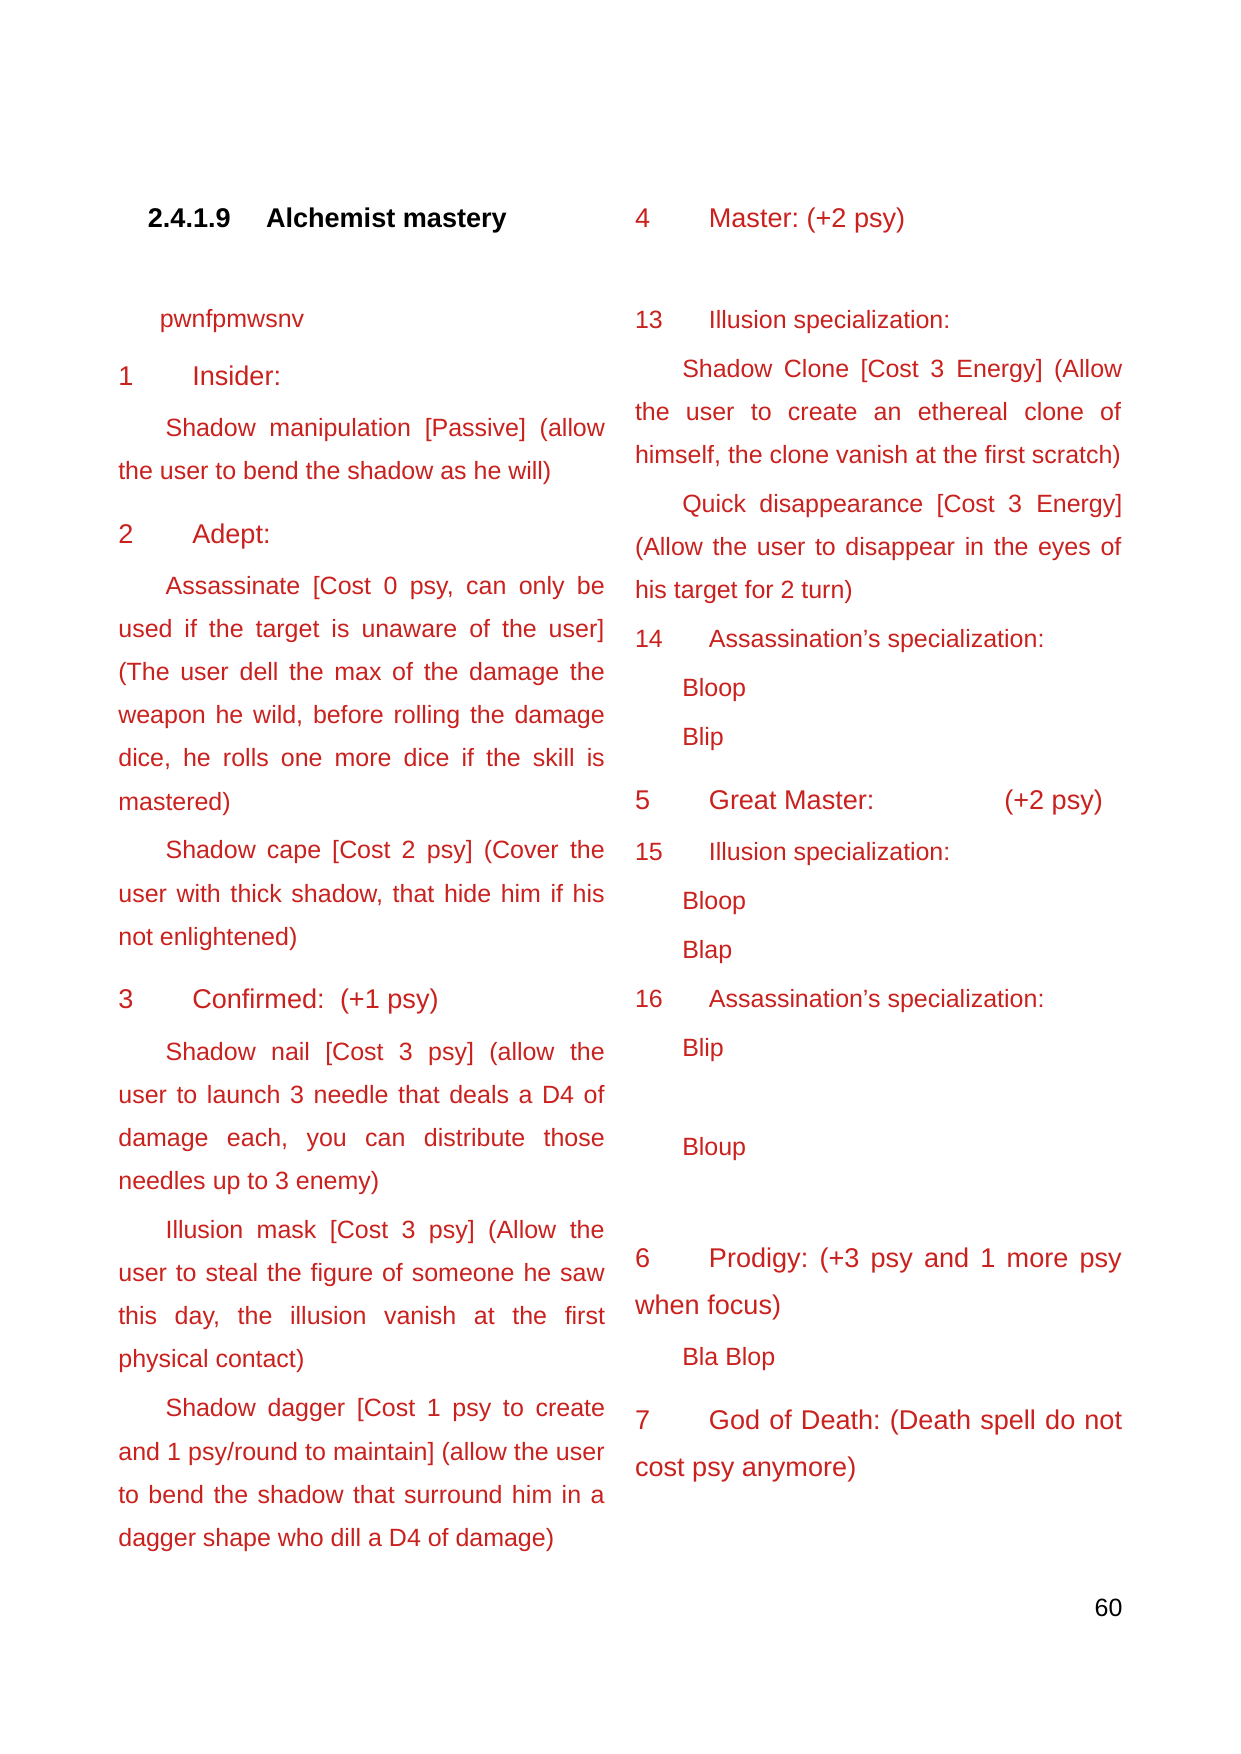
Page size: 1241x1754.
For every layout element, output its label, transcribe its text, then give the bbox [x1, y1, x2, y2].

text Blip [635, 722, 1122, 751]
text Shadow nail [Cost 3 psy] (allow the user to launch 3 needle that deals a D4 of damage each, you can distribute those needles up to 3 enemy) [118, 1036, 605, 1194]
subtitle Great Master: (+2 psy) [635, 784, 1122, 815]
subtitle Confirmed: (+1 psy) [118, 983, 605, 1014]
text Blap [635, 935, 1122, 964]
text Blip [635, 1033, 1122, 1062]
subtitle Alchemist mastery [118, 202, 605, 234]
subtitle Adept: [118, 518, 605, 549]
subtitle God of Death: (Death spell do not cost psy anymore) [635, 1404, 1122, 1482]
list Assassination’s specialization: [635, 624, 1122, 653]
text Bloop [635, 886, 1122, 915]
subtitle Insider: [118, 360, 605, 391]
list Illusion specialization: [635, 837, 1122, 866]
list Assassination’s specialization: [635, 984, 1122, 1013]
text Illusion mask [Cost 3 psy] (Allow the user to steal the figure of someone he saw this day, the illusion vanish at the first physical contact) [118, 1215, 605, 1373]
text Assassinate [Cost 0 psy, can only be used if the target is unaware of the user] (The user dell the max of the damage the weapon he wild, before rolling the damage dice, he rolls one more dice if the skill is mastered) [118, 571, 605, 815]
text Shadow Clone [Cost 3 Energy] (Allow the user to create an ethereal clone of himself, the clone vanish at the first scratch) [635, 354, 1122, 469]
text Bloop [635, 673, 1122, 702]
subtitle Prodigy: (+3 psy and 1 more psy when focus) [635, 1242, 1122, 1320]
text Quick disappearance [Cost 3 Energy] (Allow the user to disappear in the eyes of his target for 2 turn) [635, 489, 1122, 604]
text Bla Blop [635, 1342, 1122, 1371]
text Shadow cape [Cost 2 psy] (Cover the user with thick shadow, that hide him if his not enlightened) [118, 836, 605, 951]
text Bloup [635, 1131, 1122, 1160]
text Shadow manipulation [Passive] (allow the user to bend the shadow as he will) [118, 413, 605, 485]
text pwnfpmwsnv [118, 304, 605, 333]
subtitle Master: (+2 psy) [635, 202, 1122, 234]
list Illusion specialization: [635, 304, 1122, 333]
text Shadow dagger [Cost 1 psy to create and 1 psy/round to maintain] (allow the user to bend the shadow that surround him in a dagger shape who dill a D4 of damage) [118, 1393, 605, 1551]
